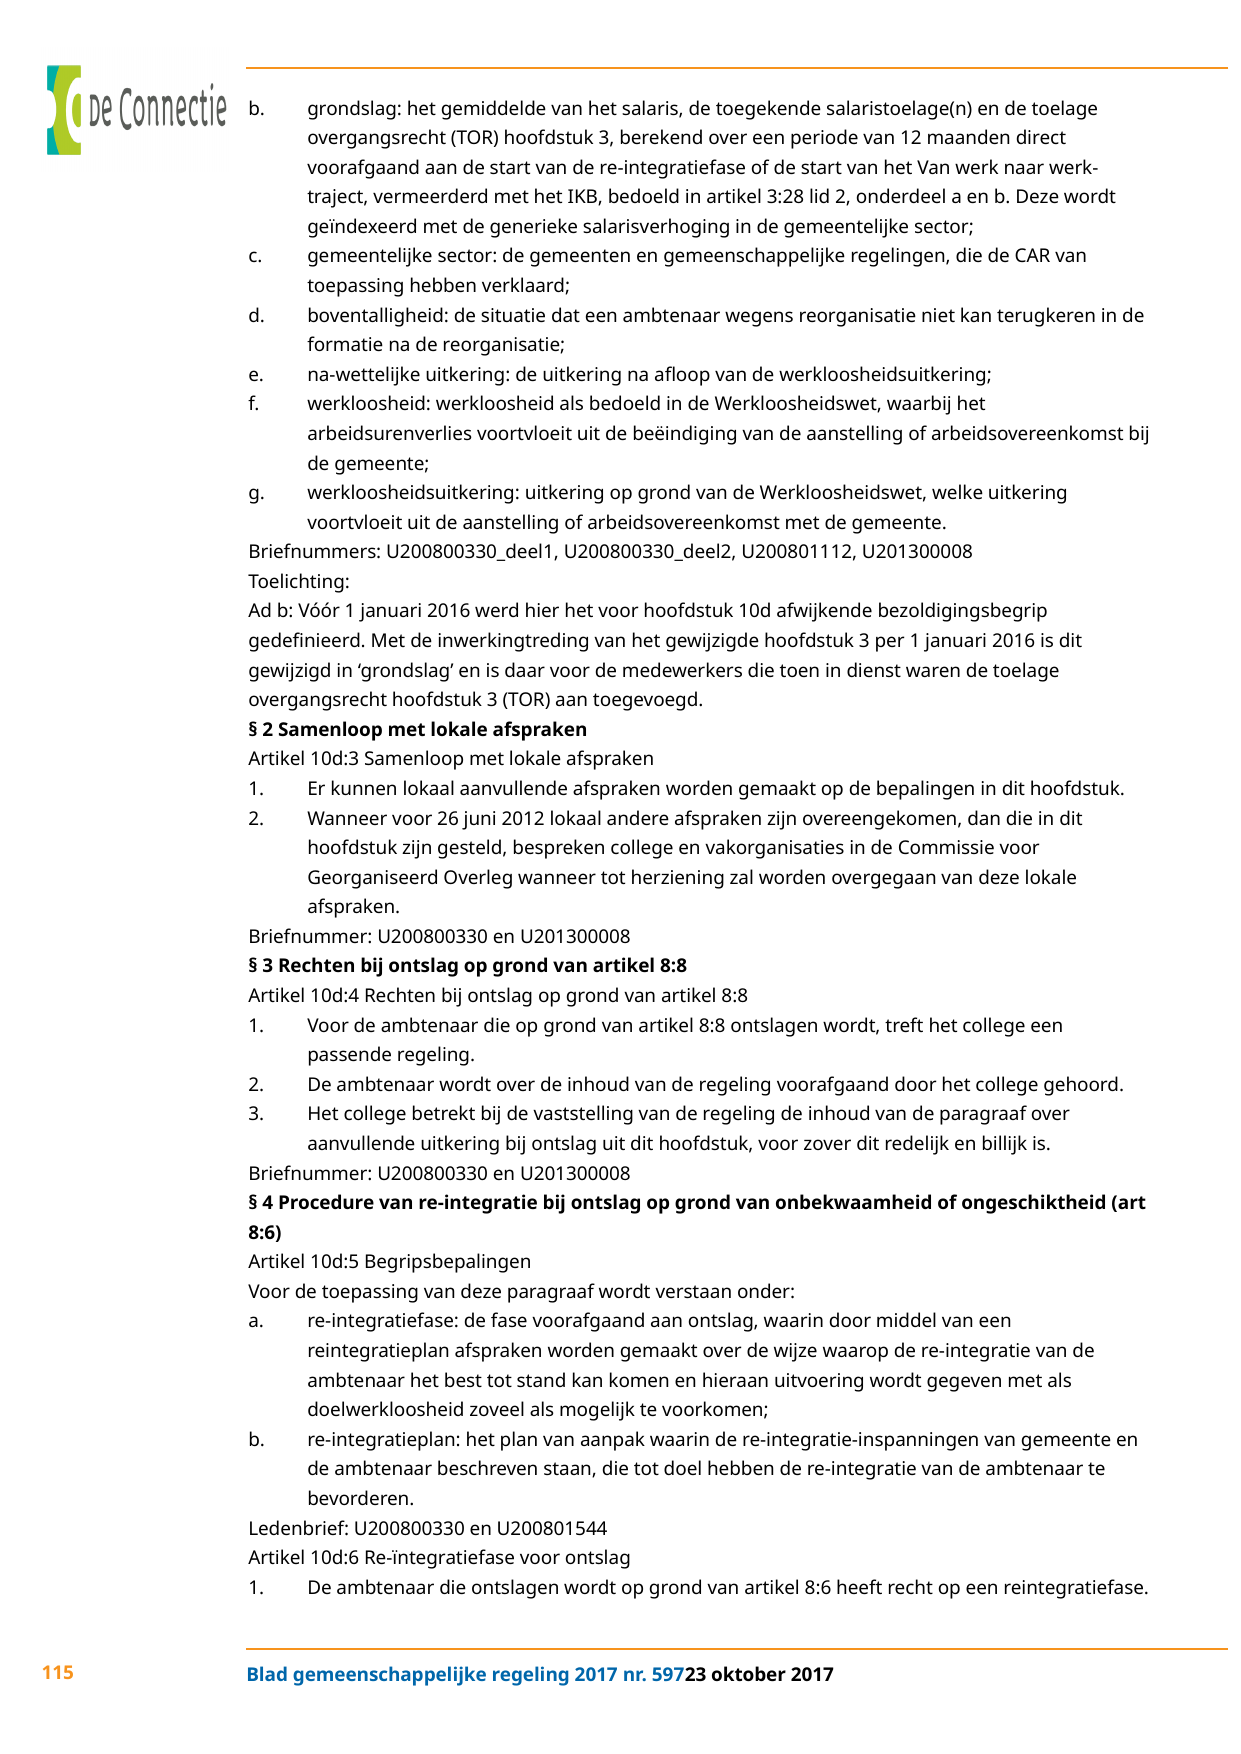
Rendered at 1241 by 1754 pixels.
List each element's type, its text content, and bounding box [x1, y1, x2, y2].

picture [41, 47, 231, 172]
text Briefnummer: U200800330 en U201300008 [248, 1160, 1152, 1186]
text Voor de toepassing van deze paragraaf wordt verstaan onder: [248, 1278, 1152, 1304]
list De ambtenaar wordt over de inhoud van de regeling voorafgaand door het college gehoord. [248, 1071, 1152, 1097]
list re-integratiefase: de fase voorafgaand aan ontslag, waarin door middel van een reintegratieplan afspraken worden gemaakt over de wijze waarop de re-integratie van de ambtenaar het best tot stand kan komen en hieraan uitvoering wordt gegeven met als doelwerkloosheid zoveel als mogelijk te voorkomen; [248, 1308, 1152, 1422]
list De ambtenaar die ontslagen wordt op grond van artikel 8:6 heeft recht op een reintegratiefase. [248, 1574, 1152, 1600]
text § 3 Rechten bij ontslag op grond van artikel 8:8 [248, 953, 1152, 978]
list Voor de ambtenaar die op grond van artikel 8:8 ontslagen wordt, treft het college een passende regeling. [248, 1012, 1152, 1067]
list re-integratieplan: het plan van aanpak waarin de re-integratie-inspanningen van gemeente en de ambtenaar beschreven staan, die tot doel hebben de re-integratie van de ambtenaar te bevorderen. [248, 1426, 1152, 1511]
list boventalligheid: de situatie dat een ambtenaar wegens reorganisatie niet kan terugkeren in de formatie na de reorganisatie; [248, 302, 1152, 357]
text § 4 Procedure van re-integratie bij ontslag op grond van onbekwaamheid of ongeschiktheid (art 8:6) [248, 1189, 1152, 1245]
text Briefnummer: U200800330 en U201300008 [248, 923, 1152, 949]
text Ledenbrief: U200800330 en U200801544 [248, 1515, 1152, 1541]
text Artikel 10d:6 Re-ïntegratiefase voor ontslag [248, 1544, 1152, 1570]
list Er kunnen lokaal aanvullende afspraken worden gemaakt op de bepalingen in dit hoofdstuk. [248, 775, 1152, 801]
text Artikel 10d:3 Samenloop met lokale afspraken [248, 746, 1152, 771]
text Ad b: Vóór 1 januari 2016 werd hier het voor hoofdstuk 10d afwijkende bezoldigingsbegrip gedefinieerd. Met de inwerkingtreding van het gewijzigde hoofdstuk 3 per 1 januari 2016 is dit gewijzigd in ‘grondslag’ en is daar voor de medewerkers die toen in dienst waren de toelage overgangsrecht hoofdstuk 3 (TOR) aan toegevoegd. [248, 598, 1152, 712]
list Wanneer voor 26 juni 2012 lokaal andere afspraken zijn overeengekomen, dan die in dit hoofdstuk zijn gesteld, bespreken college en vakorganisaties in de Commissie voor Georganiseerd Overleg wanneer tot herziening zal worden overgegaan van deze lokale afspraken. [248, 805, 1152, 919]
list grondslag: het gemiddelde van het salaris, de toegekende salaristoelage(n) en de toelage overgangsrecht (TOR) hoofdstuk 3, berekend over een periode van 12 maanden direct voorafgaand aan de start van de re-integratiefase of de start van het Van werk naar werk-traject, vermeerderd met het IKB, bedoeld in artikel 3:28 lid 2, onderdeel a en b. Deze wordt geïndexeerd met de generieke salarisverhoging in de gemeentelijke sector; [248, 95, 1152, 239]
text Toelichting: [248, 568, 1152, 594]
text Artikel 10d:5 Begripsbepalingen [248, 1248, 1152, 1274]
list na-wettelijke uitkering: de uitkering na afloop van de werkloosheidsuitkering; [248, 361, 1152, 387]
list Het college betrekt bij de vaststelling van de regeling de inhoud van de paragraaf over aanvullende uitkering bij ontslag uit dit hoofdstuk, voor zover dit redelijk en billijk is. [248, 1101, 1152, 1156]
text Briefnummers: U200800330_deel1, U200800330_deel2, U200801112, U201300008 [248, 538, 1152, 564]
text § 2 Samenloop met lokale afspraken [248, 716, 1152, 742]
list werkloosheid: werkloosheid als bedoeld in de Werkloosheidswet, waarbij het arbeidsurenverlies voortvloeit uit de beëindiging van de aanstelling of arbeidsovereenkomst bij de gemeente; [248, 391, 1152, 476]
list werkloosheidsuitkering: uitkering op grond van de Werkloosheidswet, welke uitkering voortvloeit uit de aanstelling of arbeidsovereenkomst met de gemeente. [248, 479, 1152, 535]
text Artikel 10d:4 Rechten bij ontslag op grond van artikel 8:8 [248, 982, 1152, 1008]
list gemeentelijke sector: de gemeenten en gemeenschappelijke regelingen, die de CAR van toepassing hebben verklaard; [248, 243, 1152, 298]
